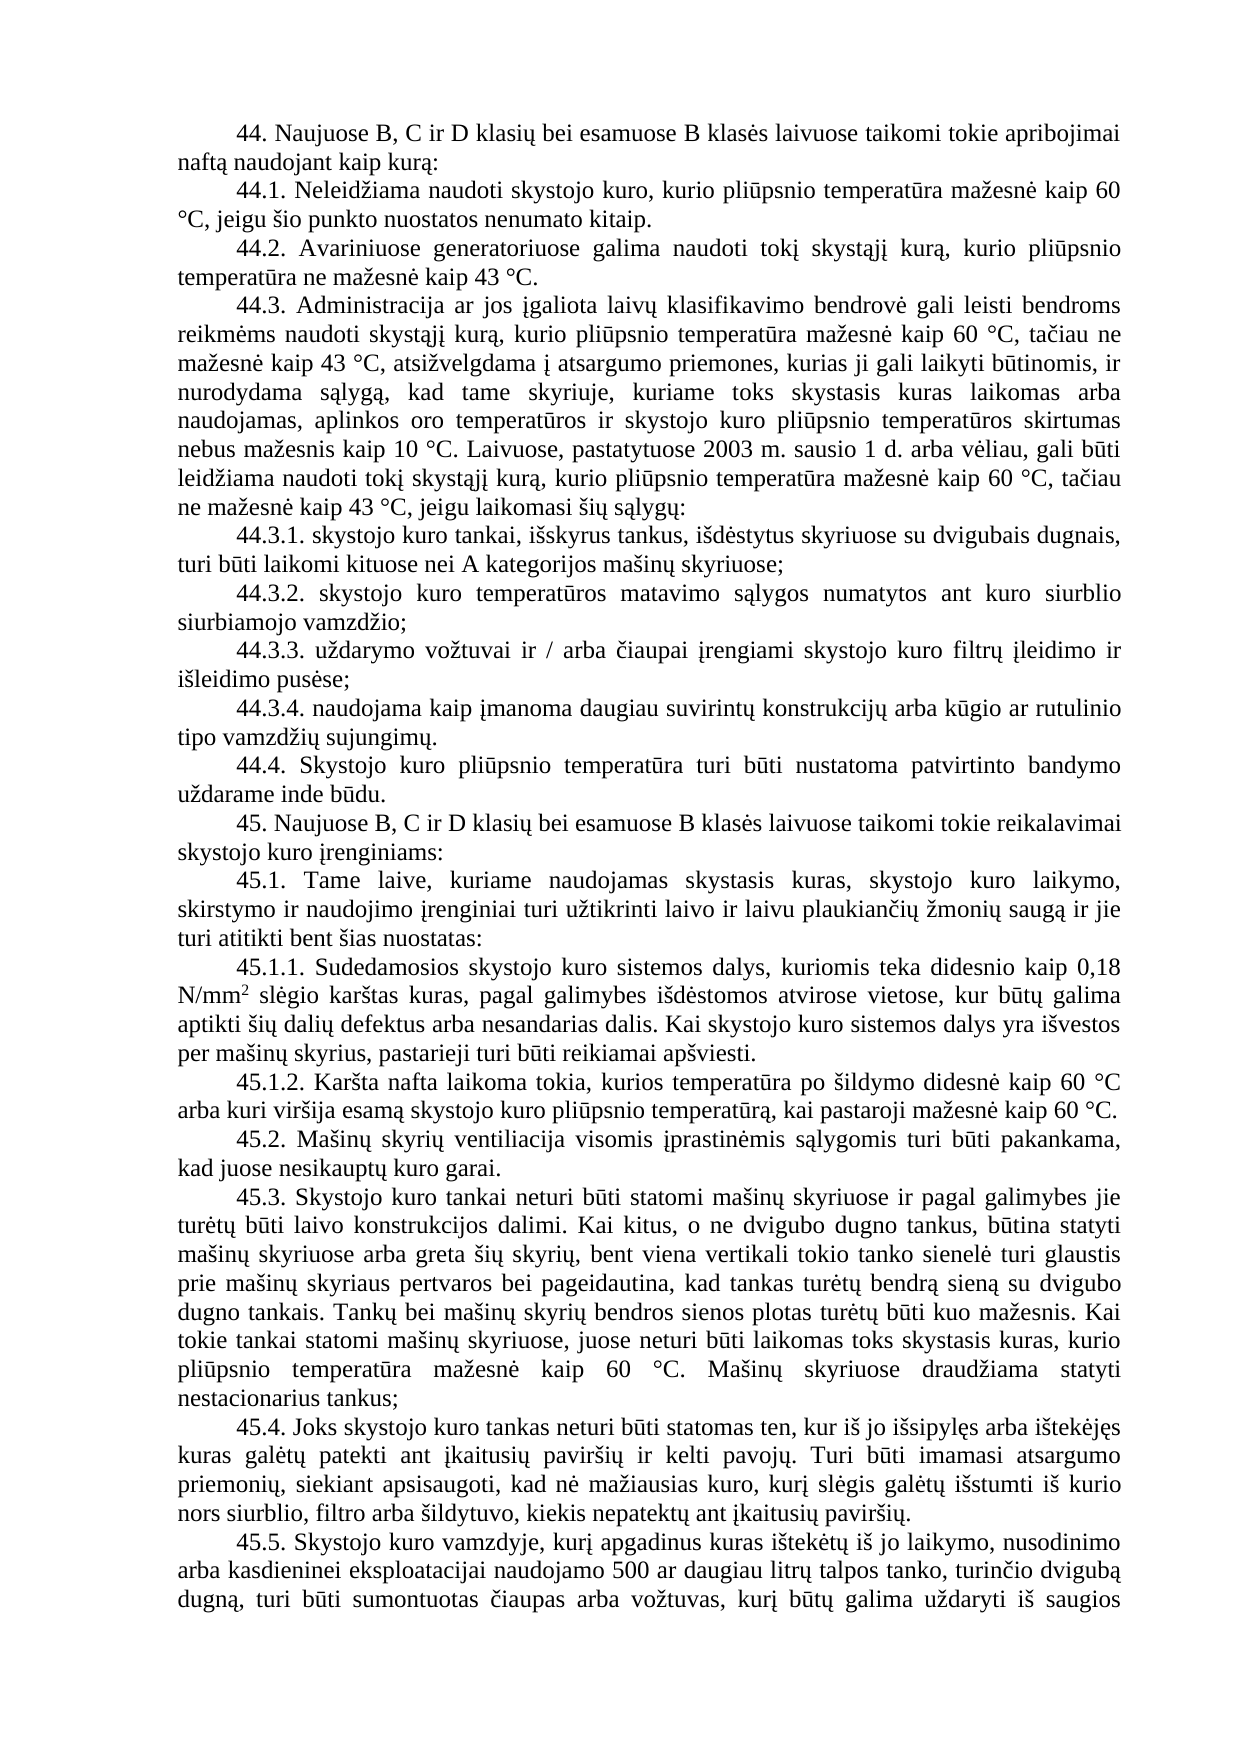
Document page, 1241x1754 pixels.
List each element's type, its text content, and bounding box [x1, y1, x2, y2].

text 44.3.4. naudojama kaip įmanoma daugiau suvirintų konstrukcijų arba kūgio ar rutulinio tipo vamzdžių sujungimų. [177, 693, 1122, 751]
text 45. Naujuose B, C ir D klasių bei esamuose B klasės laivuose taikomi tokie reikalavimai skystojo kuro įrenginiams: [177, 808, 1122, 866]
text 44.3. Administracija ar jos įgaliota laivų klasifikavimo bendrovė gali leisti bendroms reikmėms naudoti skystąjį kurą, kurio pliūpsnio temperatūra mažesnė kaip 60 °C, tačiau ne mažesnė kaip 43 °C, atsižvelgdama į atsargumo priemones, kurias ji gali laikyti būtinomis, ir nurodydama sąlygą, kad tame skyriuje, kuriame toks skystasis kuras laikomas arba naudojamas, aplinkos oro temperatūros ir skystojo kuro pliūpsnio temperatūros skirtumas nebus mažesnis kaip 10 °C. Laivuose, pastatytuose 2003 m. sausio 1 d. arba vėliau, gali būti leidžiama naudoti tokį skystąjį kurą, kurio pliūpsnio temperatūra mažesnė kaip 60 °C, tačiau ne mažesnė kaip 43 °C, jeigu laikomasi šių sąlygų: [177, 291, 1122, 521]
text 44.3.2. skystojo kuro temperatūros matavimo sąlygos numatytos ant kuro siurblio siurbiamojo vamzdžio; [177, 578, 1122, 636]
text 44.3.1. skystojo kuro tankai, išskyrus tankus, išdėstytus skyriuose su dvigubais dugnais, turi būti laikomi kituose nei A kategorijos mašinų skyriuose; [177, 521, 1122, 578]
text 44.3.3. uždarymo vožtuvai ir / arba čiaupai įrengiami skystojo kuro filtrų įleidimo ir išleidimo pusėse; [177, 636, 1122, 693]
text 45.5. Skystojo kuro vamzdyje, kurį apgadinus kuras ištekėtų iš jo laikymo, nusodinimo arba kasdieninei eksploatacijai naudojamo 500 ar daugiau litrų talpos tanko, turinčio dvigubą dugną, turi būti sumontuotas čiaupas arba vožtuvas, kurį būtų galima uždaryti iš saugios [177, 1527, 1122, 1613]
text 44.2. Avariniuose generatoriuose galima naudoti tokį skystąjį kurą, kurio pliūpsnio temperatūra ne mažesnė kaip 43 °C. [177, 233, 1122, 291]
text 45.1.1. Sudedamosios skystojo kuro sistemos dalys, kuriomis teka didesnio kaip 0,18 N/mm2 slėgio karštas kuras, pagal galimybes išdėstomos atvirose vietose, kur būtų galima aptikti šių dalių defektus arba nesandarias dalis. Kai skystojo kuro sistemos dalys yra išvestos per mašinų skyrius, pastarieji turi būti reikiamai apšviesti. [177, 952, 1122, 1067]
text 45.3. Skystojo kuro tankai neturi būti statomi mašinų skyriuose ir pagal galimybes jie turėtų būti laivo konstrukcijos dalimi. Kai kitus, o ne dvigubo dugno tankus, būtina statyti mašinų skyriuose arba greta šių skyrių, bent viena vertikali tokio tanko sienelė turi glaustis prie mašinų skyriaus pertvaros bei pageidautina, kad tankas turėtų bendrą sieną su dvigubo dugno tankais. Tankų bei mašinų skyrių bendros sienos plotas turėtų būti kuo mažesnis. Kai tokie tankai statomi mašinų skyriuose, juose neturi būti laikomas toks skystasis kuras, kurio pliūpsnio temperatūra mažesnė kaip 60 °C. Mašinų skyriuose draudžiama statyti nestacionarius tankus; [177, 1182, 1122, 1412]
text 45.1. Tame laive, kuriame naudojamas skystasis kuras, skystojo kuro laikymo, skirstymo ir naudojimo įrenginiai turi užtikrinti laivo ir laivu plaukiančių žmonių saugą ir jie turi atitikti bent šias nuostatas: [177, 866, 1122, 952]
text 44. Naujuose B, C ir D klasių bei esamuose B klasės laivuose taikomi tokie apribojimai naftą naudojant kaip kurą: [177, 118, 1122, 176]
text 45.4. Joks skystojo kuro tankas neturi būti statomas ten, kur iš jo išsipylęs arba ištekėjęs kuras galėtų patekti ant įkaitusių paviršių ir kelti pavojų. Turi būti imamasi atsargumo priemonių, siekiant apsisaugoti, kad nė mažiausias kuro, kurį slėgis galėtų išstumti iš kurio nors siurblio, filtro arba šildytuvo, kiekis nepatektų ant įkaitusių paviršių. [177, 1412, 1122, 1527]
text 45.2. Mašinų skyrių ventiliacija visomis įprastinėmis sąlygomis turi būti pakankama, kad juose nesikauptų kuro garai. [177, 1124, 1122, 1182]
text 44.4. Skystojo kuro pliūpsnio temperatūra turi būti nustatoma patvirtinto bandymo uždarame inde būdu. [177, 751, 1122, 808]
text 45.1.2. Karšta nafta laikoma tokia, kurios temperatūra po šildymo didesnė kaip 60 °C arba kuri viršija esamą skystojo kuro pliūpsnio temperatūrą, kai pastaroji mažesnė kaip 60 °C. [177, 1067, 1122, 1124]
text 44.1. Neleidžiama naudoti skystojo kuro, kurio pliūpsnio temperatūra mažesnė kaip 60 °C, jeigu šio punkto nuostatos nenumato kitaip. [177, 176, 1122, 233]
